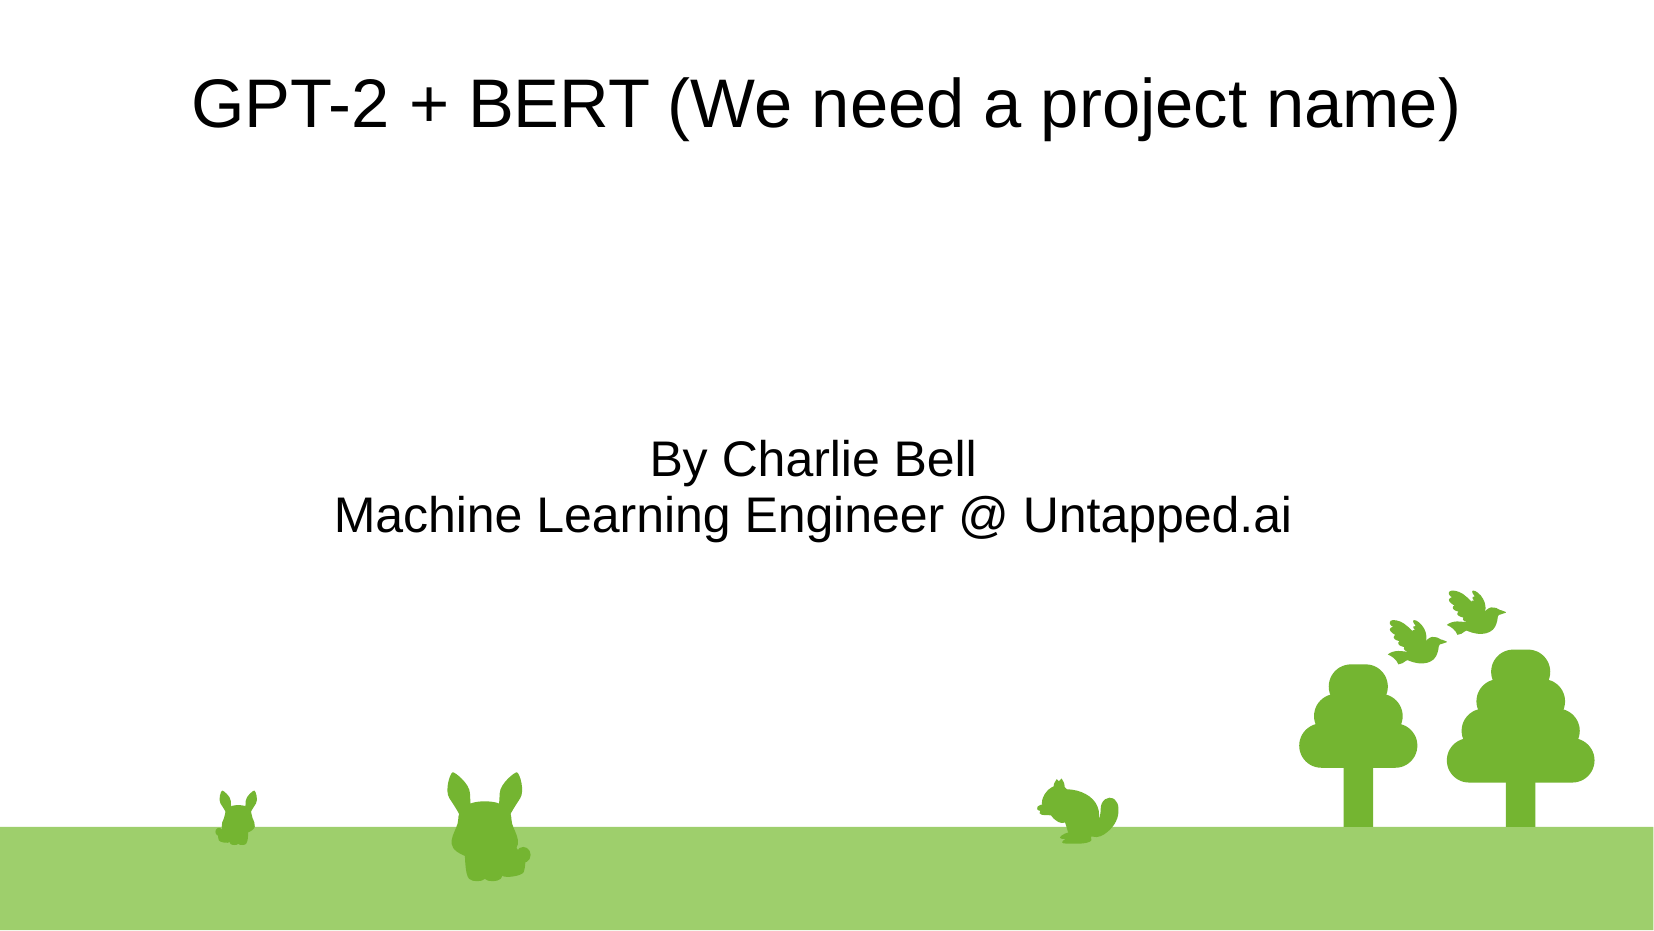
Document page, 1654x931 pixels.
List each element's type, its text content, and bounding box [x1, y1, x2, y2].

subtitle By Charlie Bell Machine Learning Engineer @ Untapped.ai [75, 206, 1552, 768]
title GPT-2 + BERT (We need a project name) [88, 29, 1565, 178]
